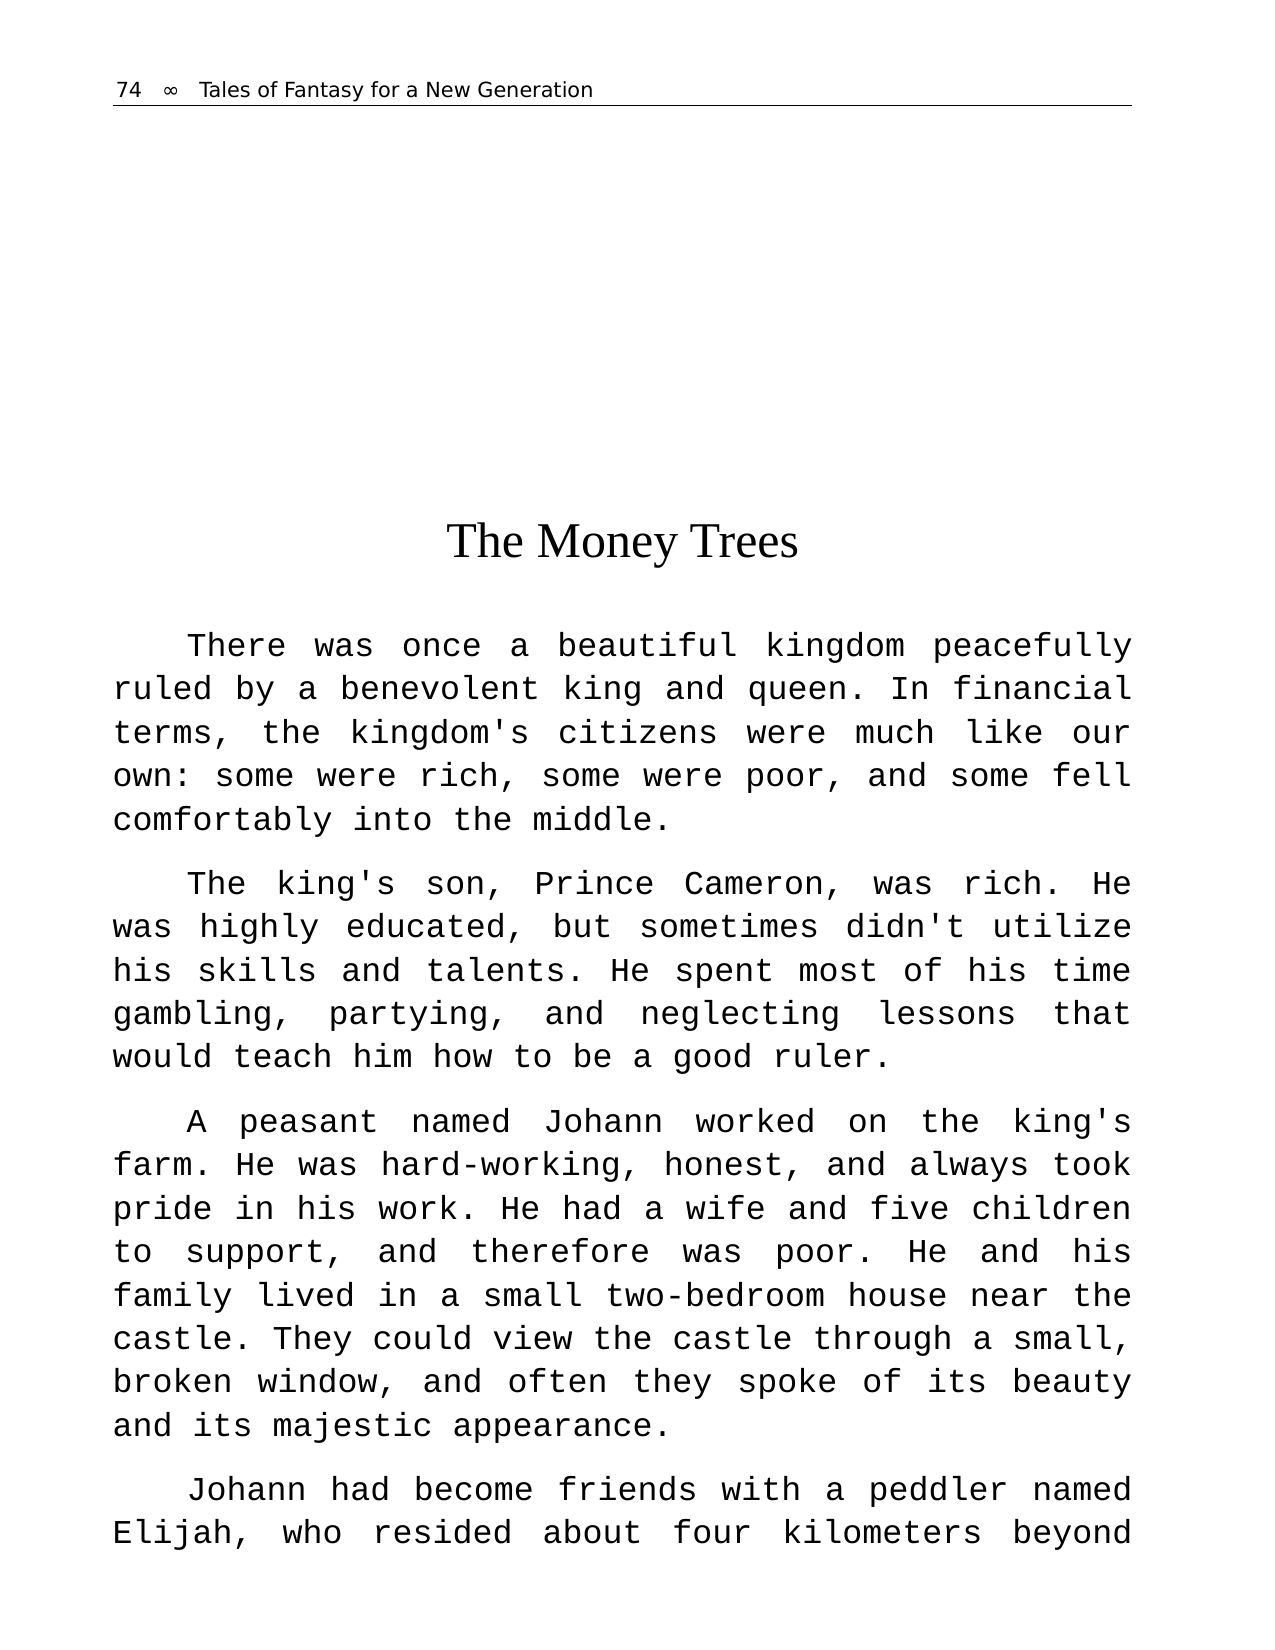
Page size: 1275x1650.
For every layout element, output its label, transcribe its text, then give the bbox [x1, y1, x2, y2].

title The Money Trees [112, 511, 1132, 568]
text There was once a beautiful kingdom peacefully ruled by a benevolent king and queen. In financial terms, the kingdom's citizens were much like our own: some were rich, some were poor, and some fell comfortably into the middle. [112, 628, 1132, 840]
text The king's son, Prince Cameron, was rich. He was highly educated, but sometimes didn't utilize his skills and talents. He spent most of his time gambling, partying, and neglecting lessons that would teach him how to be a good ruler. [112, 866, 1132, 1078]
text A peasant named Johann worked on the king's farm. He was hard-working, honest, and always took pride in his work. He had a wife and five children to support, and therefore was poor. He and his family lived in a small two-bedroom house near the castle. They could view the castle through a small, broken window, and often they spoke of its beauty and its majestic appearance. [112, 1104, 1132, 1446]
text Johann had become friends with a peddler named Elijah, who resided about four kilometers beyond [112, 1473, 1132, 1554]
